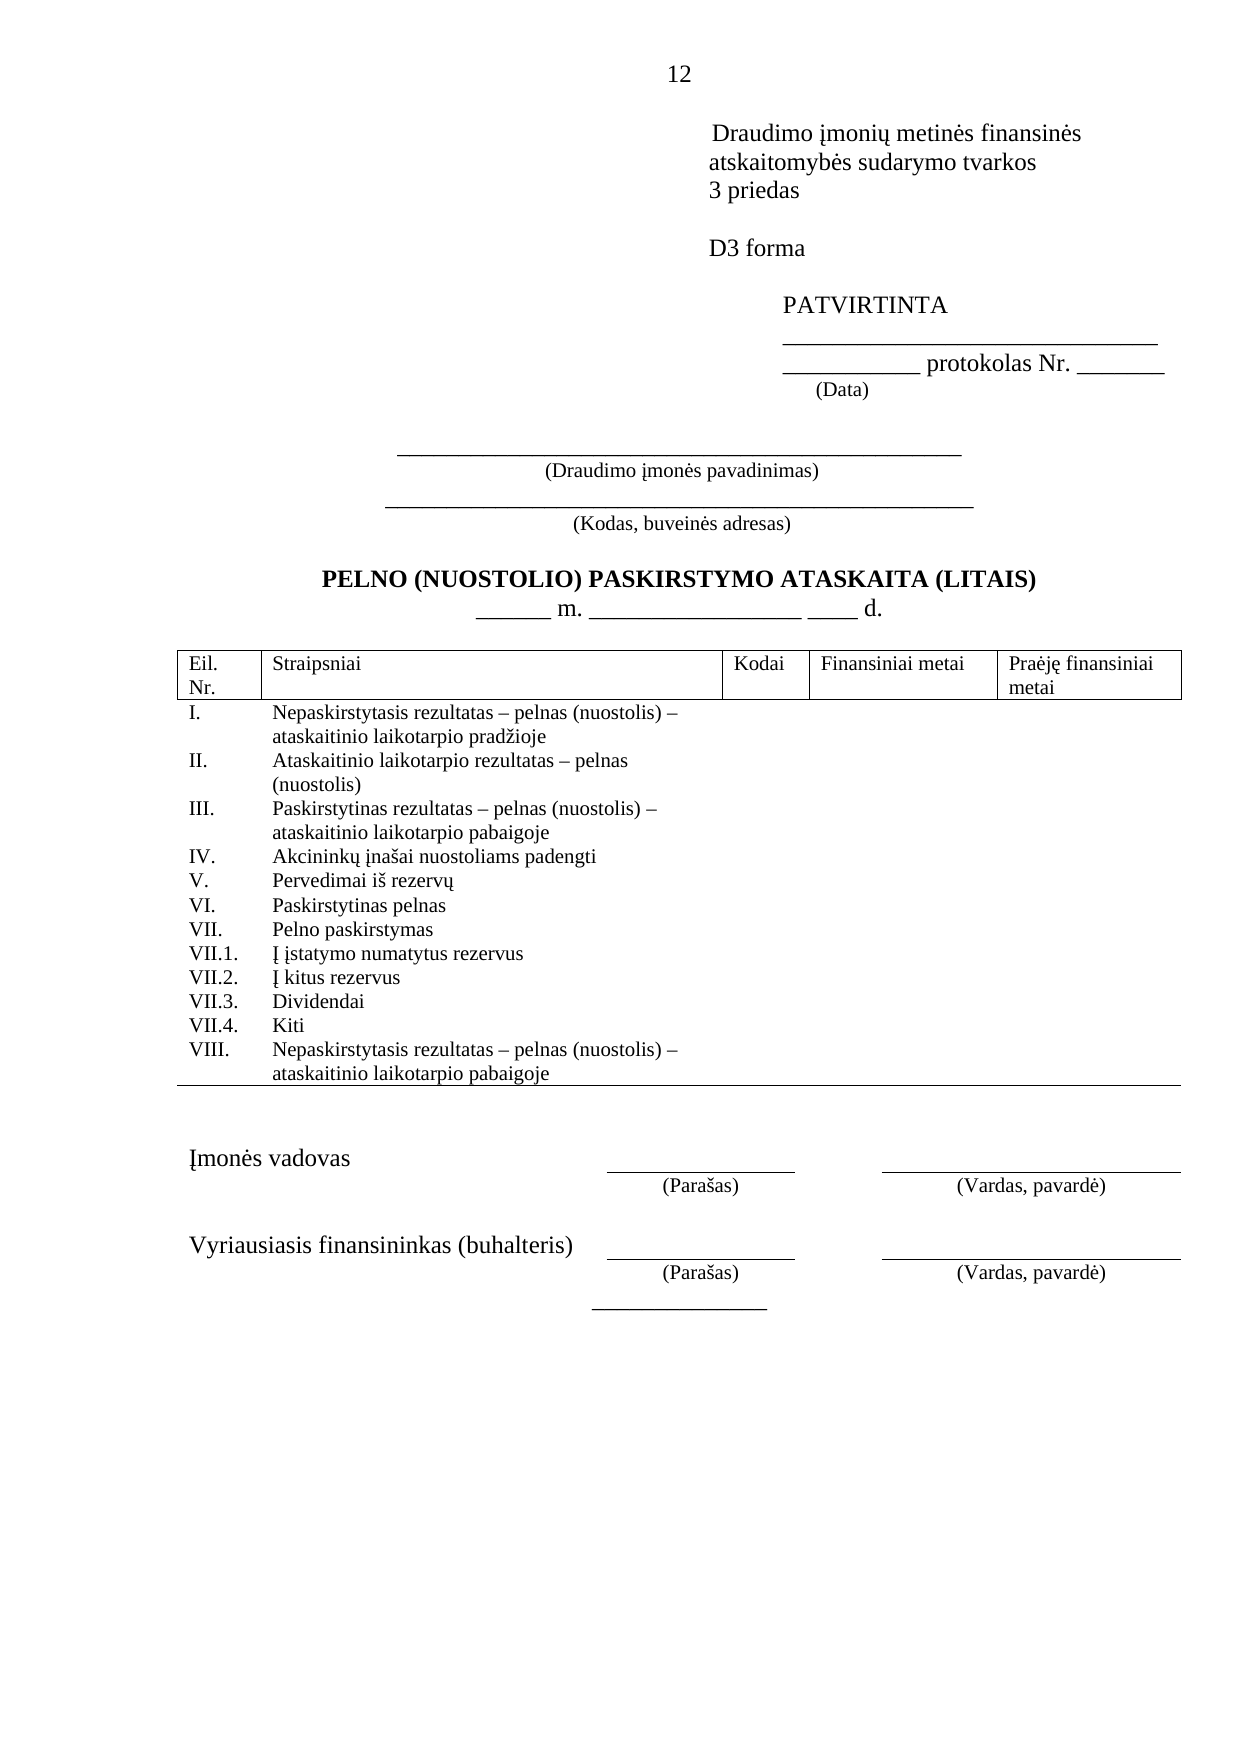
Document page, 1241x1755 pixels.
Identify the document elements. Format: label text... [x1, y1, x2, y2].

table_cell [722, 893, 809, 917]
table_cell [997, 1037, 1181, 1085]
table_cell Pelno paskirstymas [261, 917, 722, 941]
table_header [795, 1144, 882, 1172]
table_cell Į įstatymo numatytus rezervus [261, 941, 722, 965]
table_cell IV. [177, 844, 261, 868]
table_cell [177, 1202, 607, 1230]
table_cell [882, 1202, 1181, 1230]
table_cell [607, 1230, 794, 1259]
table_cell [809, 893, 997, 917]
table_cell VIII. [177, 1037, 261, 1085]
table_cell [809, 917, 997, 941]
table_header [607, 1144, 794, 1172]
table_cell VII. [177, 917, 261, 941]
text (Data) [709, 377, 1181, 401]
table_cell [809, 869, 997, 892]
table_cell [177, 1259, 607, 1284]
table_cell [722, 941, 809, 965]
table_cell Kiti [261, 1013, 722, 1037]
table_cell [809, 700, 997, 748]
text PATVIRTINTA [709, 291, 1181, 319]
text Draudimo įmonių metinės finansinės atskaitomybės sudarymo tvarkos [709, 118, 1181, 176]
table_cell [722, 1037, 809, 1085]
table_cell (Vardas, pavardė) [882, 1260, 1181, 1284]
table_cell VI. [177, 893, 261, 917]
table_cell [809, 748, 997, 796]
table_cell [809, 989, 997, 1013]
text 3 priedas [177, 176, 1181, 204]
table_cell [795, 1259, 882, 1284]
table_cell [722, 844, 809, 868]
table_cell VII.4. [177, 1013, 261, 1037]
table_cell Dividendai [261, 989, 722, 1013]
table_cell Akcininkų įnašai nuostoliams padengti [261, 844, 722, 868]
table_cell [722, 796, 809, 844]
table_cell Ataskaitinio laikotarpio rezultatas – pelnas (nuostolis) [261, 748, 722, 796]
table_header Eil. Nr. [178, 651, 261, 699]
table_cell VII.2. [177, 965, 261, 989]
table_cell [809, 965, 997, 989]
table_cell [997, 844, 1181, 868]
table_cell VII.1. [177, 941, 261, 965]
table_cell [809, 1013, 997, 1037]
table_cell [997, 1013, 1181, 1037]
table_cell VII.3. [177, 989, 261, 1013]
text ___________ protokolas Nr. _______ [709, 348, 1181, 377]
table_cell Paskirstytinas rezultatas – pelnas (nuostolis) – ataskaitinio laikotarpio pabaigoje [261, 796, 722, 844]
table_cell [795, 1172, 882, 1202]
text ______________ [177, 1284, 1181, 1312]
table_cell [997, 917, 1181, 941]
table_cell [997, 796, 1181, 844]
table_cell [997, 989, 1181, 1013]
table_cell (Parašas) [607, 1260, 794, 1284]
table_header Kodai [723, 651, 809, 699]
table_cell Vyriausiasis finansininkas (buhalteris) [177, 1230, 607, 1259]
table_cell [607, 1202, 794, 1230]
table_cell Į kitus rezervus [261, 965, 722, 989]
table_cell I. [177, 700, 261, 748]
text ______ m. _________________ ____ d. [177, 593, 1181, 622]
table_cell [722, 917, 809, 941]
table_cell Nepaskirstytasis rezultatas – pelnas (nuostolis) – ataskaitinio laikotarpio pradžioje [261, 700, 722, 748]
table_cell [809, 1037, 997, 1085]
table_cell [809, 941, 997, 965]
table_cell Nepaskirstytasis rezultatas – pelnas (nuostolis) – ataskaitinio laikotarpio pabaigoje [261, 1037, 722, 1085]
table_cell [997, 869, 1181, 892]
table_cell [722, 869, 809, 892]
text ______________________________ [709, 319, 1181, 348]
table_cell [722, 700, 809, 748]
table_cell (Parašas) [607, 1173, 794, 1202]
table_header Straipsniai [262, 651, 722, 699]
text (Kodas, buveinės adresas) [177, 511, 1181, 535]
table_cell [997, 893, 1181, 917]
table_cell V. [177, 869, 261, 892]
table_header [882, 1144, 1181, 1172]
table_cell Pervedimai iš rezervų [261, 869, 722, 892]
table_header Praėję finansiniai metai [998, 651, 1181, 699]
table_cell [795, 1230, 882, 1259]
table_cell [997, 700, 1181, 748]
table_cell [809, 796, 997, 844]
table_cell [882, 1230, 1181, 1259]
table_cell [722, 748, 809, 796]
table_cell [722, 1013, 809, 1037]
table_header Įmonės vadovas [177, 1144, 607, 1172]
table_cell [722, 989, 809, 1013]
table_cell II. [177, 748, 261, 796]
table_cell [722, 965, 809, 989]
text PELNO (NUOSTOLIO) PASKIRSTYMO ATASKAITA (LITAIS) [177, 564, 1181, 593]
table_cell Paskirstytinas pelnas [261, 893, 722, 917]
text D3 forma [177, 233, 1181, 262]
table_cell [997, 965, 1181, 989]
table_cell [997, 748, 1181, 796]
table_cell [997, 941, 1181, 965]
table_cell [809, 844, 997, 868]
text (Draudimo įmonės pavadinimas) [177, 458, 1181, 482]
table_cell [795, 1202, 882, 1230]
table_cell (Vardas, pavardė) [882, 1173, 1181, 1202]
table_cell III. [177, 796, 261, 844]
table_header Finansiniai metai [810, 651, 997, 699]
table_cell [177, 1172, 607, 1202]
